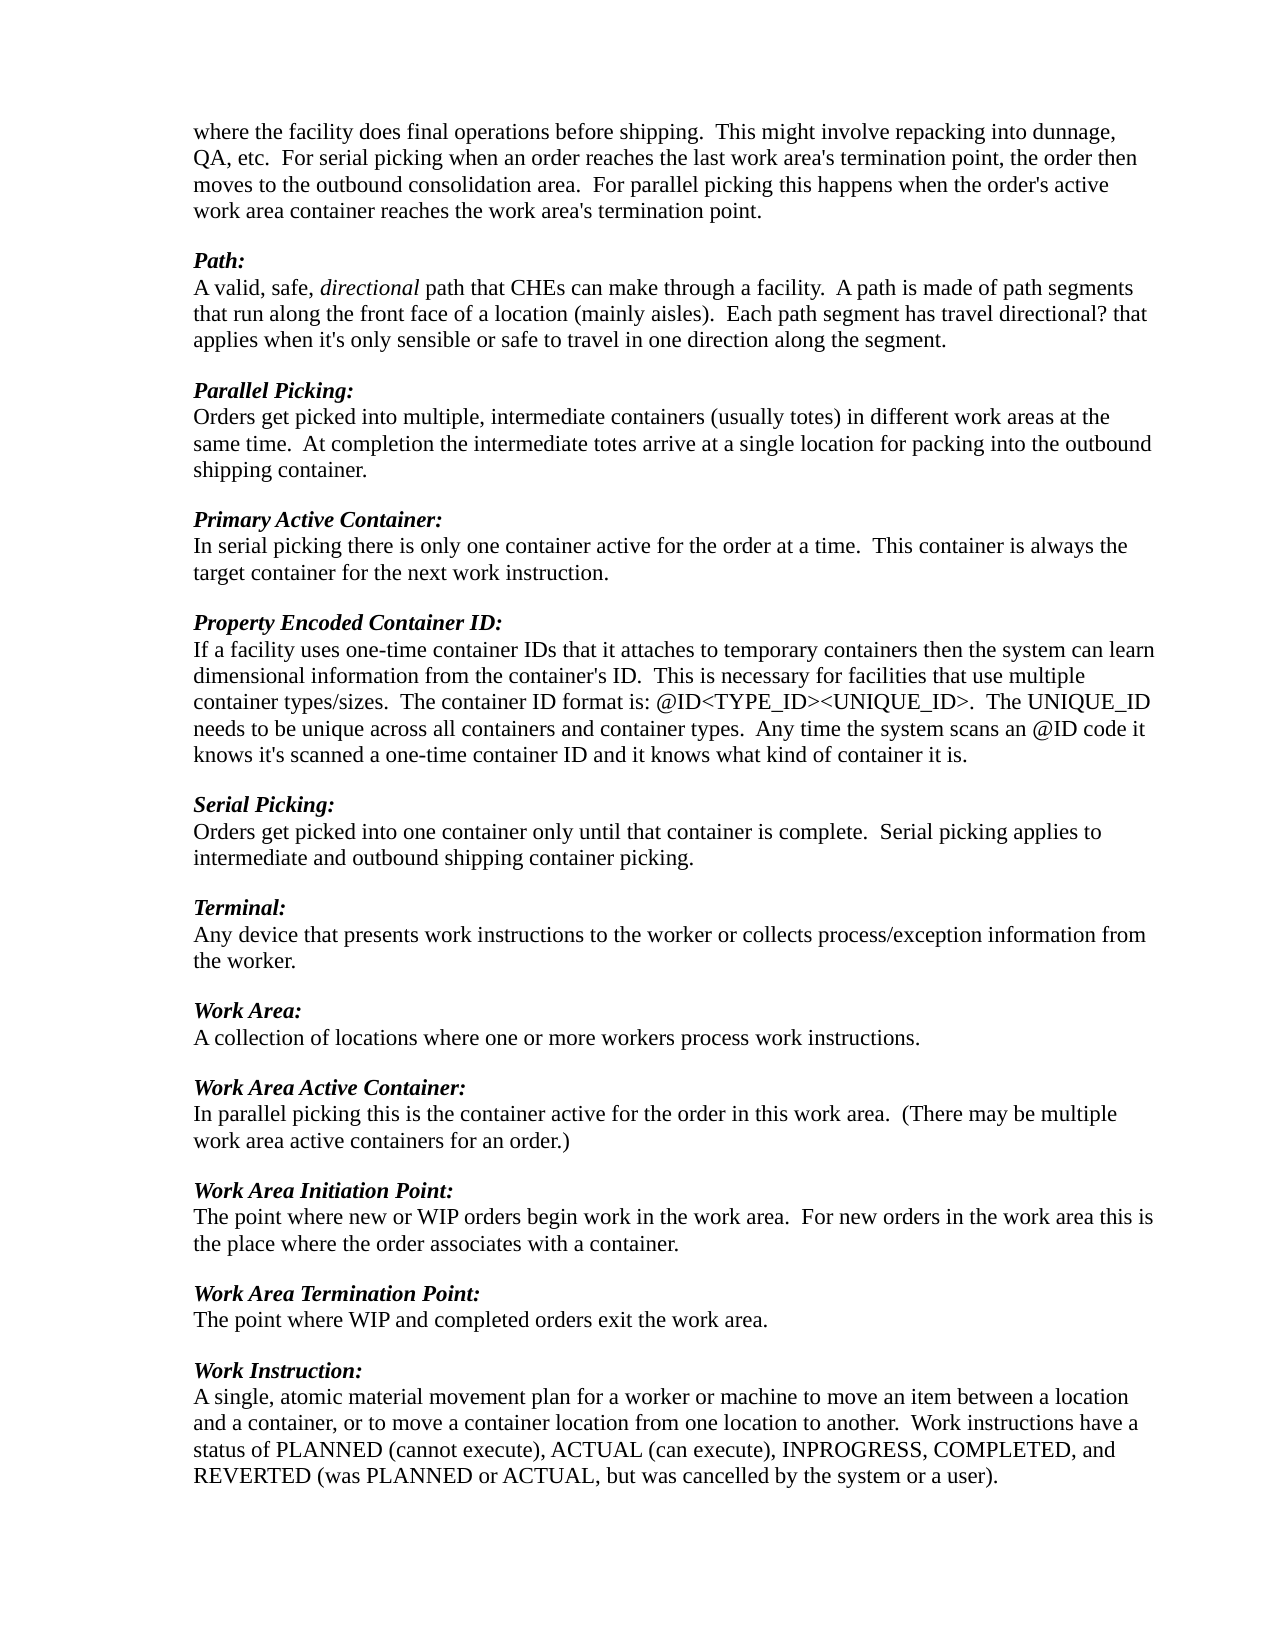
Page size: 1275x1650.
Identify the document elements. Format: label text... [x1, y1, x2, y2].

subtitle Property Encoded Container ID: [193, 609, 1157, 636]
subtitle Work Area Initiation Point: [193, 1177, 1157, 1203]
text The point where WIP and completed orders exit the work area. [193, 1306, 1157, 1333]
subtitle Terminal: [193, 894, 1157, 921]
subtitle Work Area: [193, 997, 1157, 1024]
text In parallel picking this is the container active for the order in this work area. (There may be multiple work area active containers for an order.) [193, 1100, 1157, 1153]
subtitle Parallel Picking: [193, 377, 1157, 403]
text A single, atomic material movement plan for a worker or machine to move an item between a location and a container, or to move a container location from one location to another. Work instructions have a status of PLANNED (cannot execute), ACTUAL (can execute), INPROGRESS, COMPLETED, and REVERTED (was PLANNED or ACTUAL, but was cancelled by the system or a user). [193, 1383, 1157, 1488]
subtitle Serial Picking: [193, 791, 1157, 818]
text Any device that presents work instructions to the worker or collects process/exception information from the worker. [193, 921, 1157, 973]
text Orders get picked into one container only until that container is complete. Serial picking applies to intermediate and outbound shipping container picking. [193, 818, 1157, 870]
subtitle Work Area Active Container: [193, 1074, 1157, 1100]
text A collection of locations where one or more workers process work instructions. [193, 1024, 1157, 1050]
text A valid, safe, directional path that CHEs can make through a facility. A path is made of path segments that run along the front face of a location (mainly aisles). Each path segment has travel directional? that applies when it's only sensible or safe to travel in one direction along the segment. [193, 274, 1157, 353]
subtitle Work Area Termination Point: [193, 1280, 1157, 1306]
text The point where new or WIP orders begin work in the work area. For new orders in the work area this is the place where the order associates with a container. [193, 1203, 1157, 1256]
text If a facility uses one-time container IDs that it attaches to temporary containers then the system can learn dimensional information from the container's ID. This is necessary for facilities that use multiple container types/sizes. The container ID format is: @ID<TYPE_ID><UNIQUE_ID>. The UNIQUE_ID needs to be unique across all containers and container types. Any time the system scans an @ID code it knows it's scanned a one-time container ID and it knows what kind of container it is. [193, 636, 1157, 767]
text where the facility does final operations before shipping. This might involve repacking into dunnage, QA, etc. For serial picking when an order reaches the last work area's termination point, the order then moves to the outbound consolidation area. For parallel picking this happens when the order's active work area container reaches the work area's termination point. [193, 118, 1157, 223]
text In serial picking there is only one container active for the order at a time. This container is always the target container for the next work instruction. [193, 533, 1157, 585]
text Orders get picked into multiple, intermediate containers (usually totes) in different work areas at the same time. At completion the intermediate totes arrive at a single location for packing into the outbound shipping container. [193, 403, 1157, 482]
subtitle Path: [193, 247, 1157, 274]
subtitle Primary Active Container: [193, 506, 1157, 533]
subtitle Work Instruction: [193, 1357, 1157, 1383]
